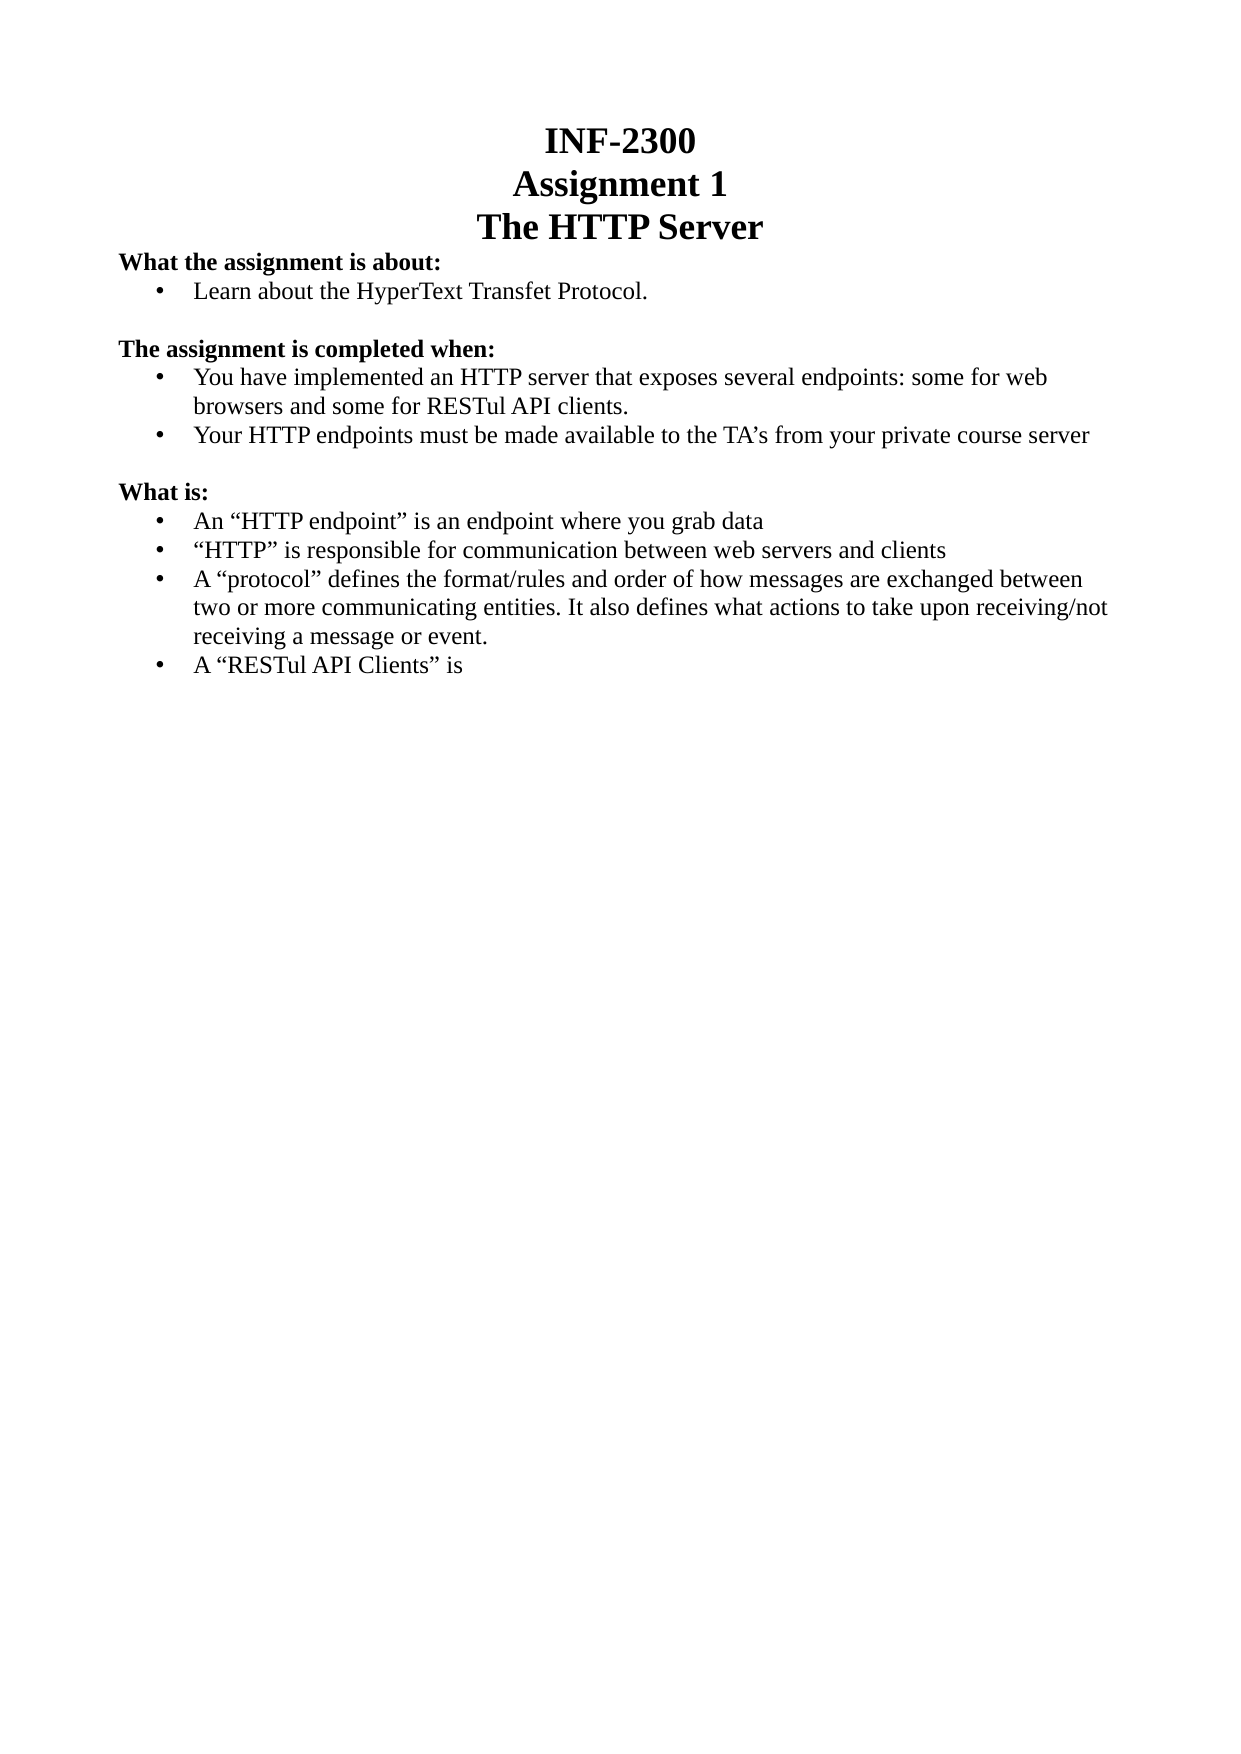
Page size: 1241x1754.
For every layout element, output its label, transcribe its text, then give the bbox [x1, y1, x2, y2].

list A “RESTul API Clients” is [156, 650, 1122, 679]
text What the assignment is about: [118, 247, 1122, 276]
list Learn about the HyperText Transfet Protocol. [156, 276, 1122, 305]
list “HTTP” is responsible for communication between web servers and clients [156, 535, 1122, 564]
list You have implemented an HTTP server that exposes several endpoints: some for web browsers and some for RESTul API clients. [156, 362, 1122, 420]
text INF-2300 [118, 118, 1122, 161]
text The assignment is completed when: [118, 334, 1122, 362]
text The HTTP Server [118, 204, 1122, 247]
text Assignment 1 [118, 161, 1122, 204]
list A “protocol” defines the format/rules and order of how messages are exchanged between two or more communicating entities. It also defines what actions to take upon receiving/not receiving a message or event. [156, 564, 1122, 650]
list An “HTTP endpoint” is an endpoint where you grab data [156, 506, 1122, 535]
text What is: [118, 477, 1122, 506]
list Your HTTP endpoints must be made available to the TA’s from your private course server [156, 420, 1122, 449]
